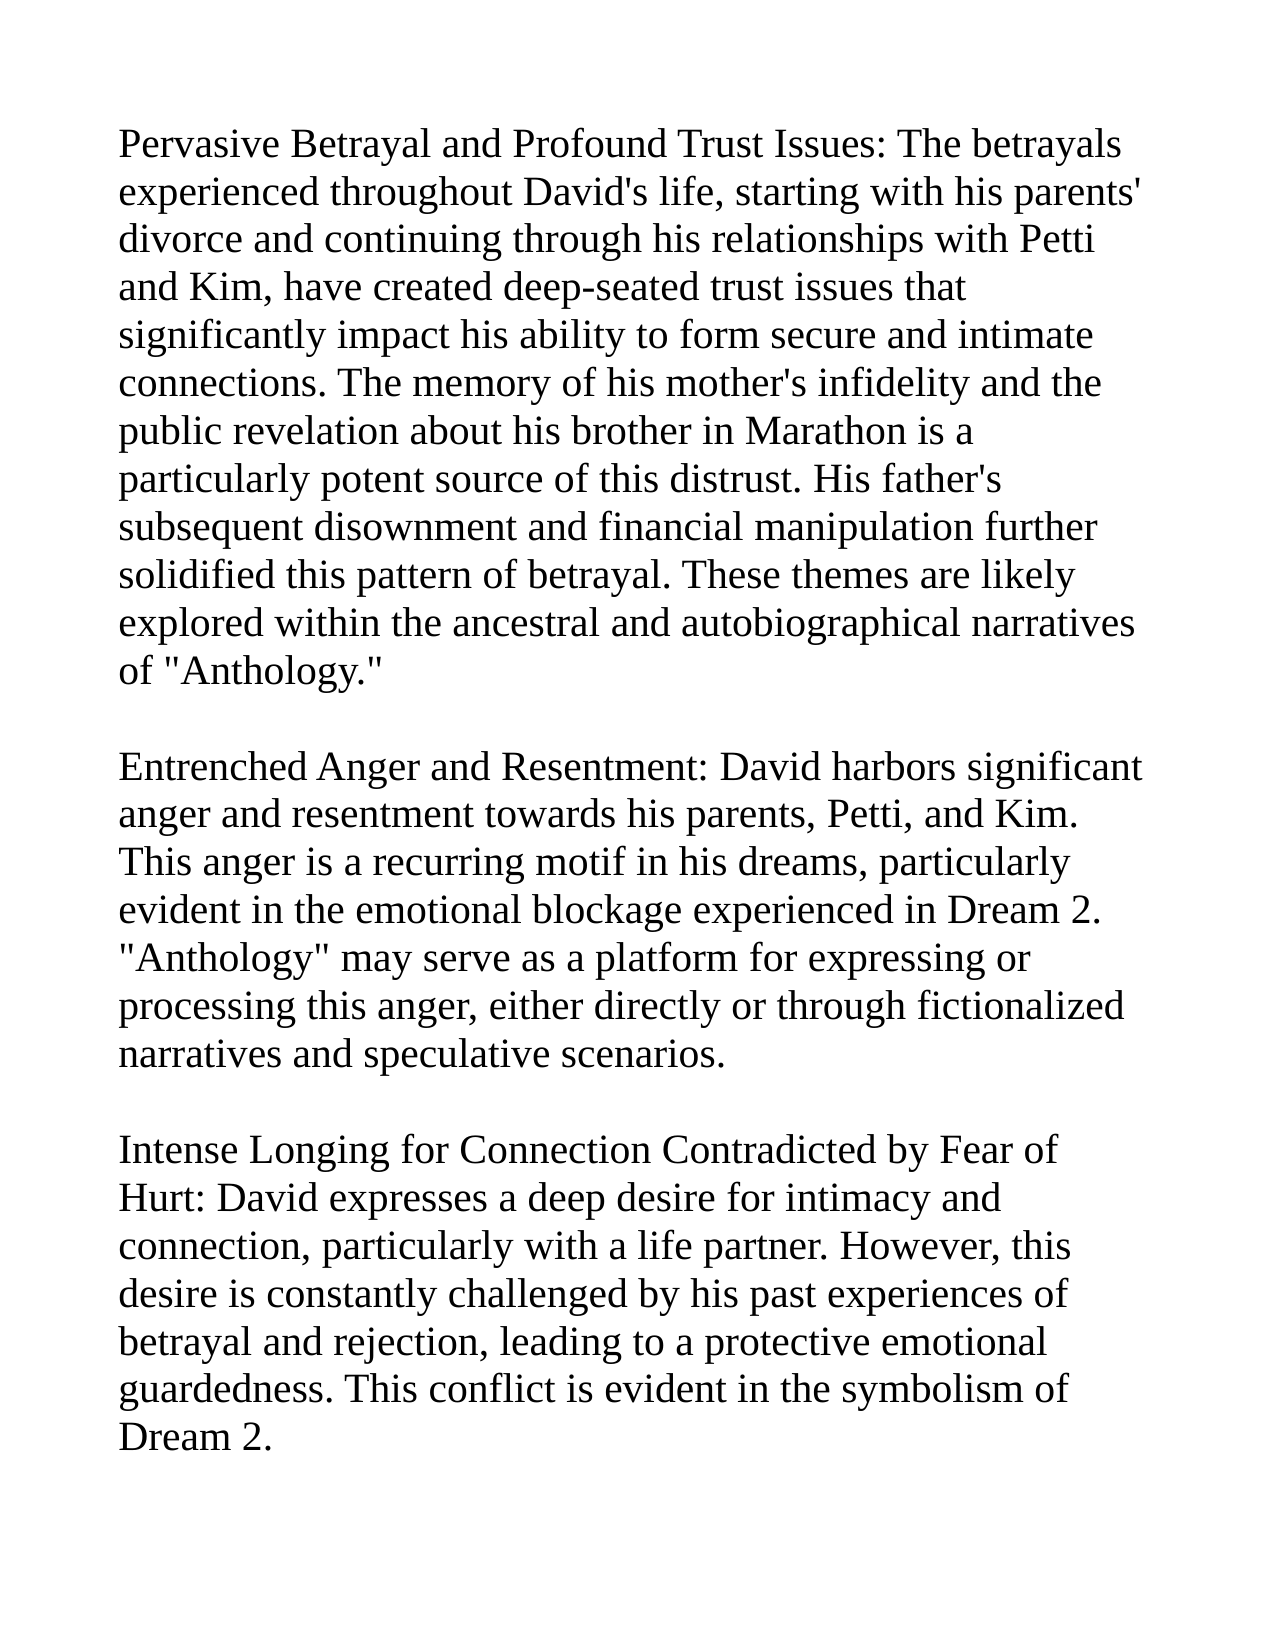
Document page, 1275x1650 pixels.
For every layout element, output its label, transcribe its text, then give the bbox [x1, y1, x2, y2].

text Entrenched Anger and Resentment: David harbors significant anger and resentment towards his parents, Petti, and Kim. This anger is a recurring motif in his dreams, particularly evident in the emotional blockage experienced in Dream 2. "Anthology" may serve as a platform for expressing or processing this anger, either directly or through fictionalized narratives and speculative scenarios. [118, 741, 1157, 1076]
text Intense Longing for Connection Contradicted by Fear of Hurt: David expresses a deep desire for intimacy and connection, particularly with a life partner. However, this desire is constantly challenged by his past experiences of betrayal and rejection, leading to a protective emotional guardedness. This conflict is evident in the symbolism of Dream 2. [118, 1124, 1157, 1460]
text Pervasive Betrayal and Profound Trust Issues: The betrayals experienced throughout David's life, starting with his parents' divorce and continuing through his relationships with Petti and Kim, have created deep-seated trust issues that significantly impact his ability to form secure and intimate connections. The memory of his mother's infidelity and the public revelation about his brother in Marathon is a particularly potent source of this distrust. His father's subsequent disownment and financial manipulation further solidified this pattern of betrayal. These themes are likely explored within the ancestral and autobiographical narratives of "Anthology." [118, 118, 1157, 693]
